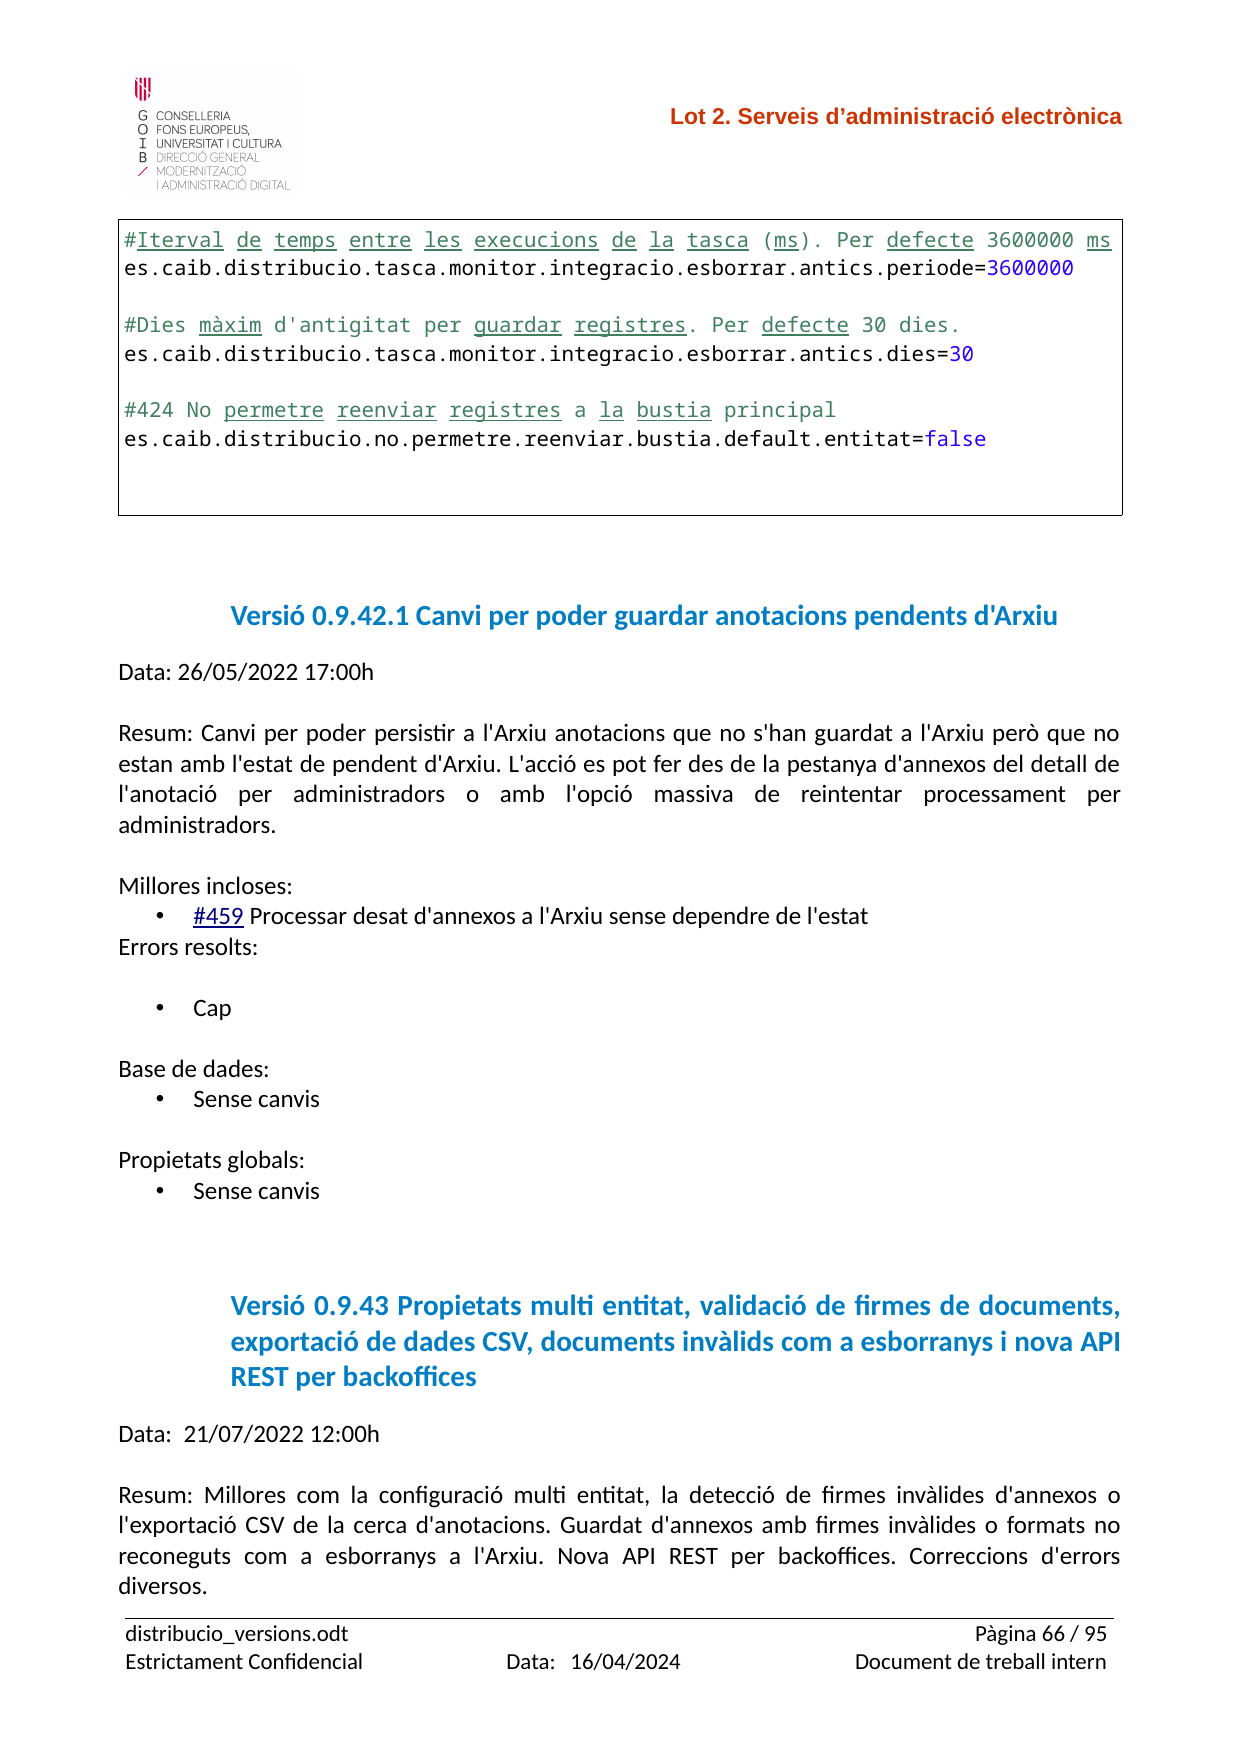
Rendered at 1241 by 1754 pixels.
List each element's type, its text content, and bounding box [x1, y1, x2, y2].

text Millores incloses: [118, 870, 1122, 900]
text Propietats globals: [118, 1144, 1122, 1175]
text Resum: Canvi per poder persistir a l'Arxiu anotacions que no s'han guardat a l'Arxiu però que no estan amb l'estat de pendent d'Arxiu. L'acció es pot fer des de la pestanya d'annexos del detall de l'anotació per administradors o amb l'opció massiva de reintentar processament per administradors. [118, 717, 1122, 839]
text Resum: Millores com la configuració multi entitat, la detecció de firmes invàlides d'annexos o l'exportació CSV de la cerca d'anotacions. Guardat d'annexos amb firmes invàlides o formats no reconeguts com a esborranys a l'Arxiu. Nova API REST per backoffices. Correccions d'errors diversos. [118, 1479, 1122, 1601]
subtitle Versió 0.9.42.1 Canvi per poder guardar anotacions pendents d'Arxiu [153, 597, 1122, 632]
list Cap [156, 992, 1122, 1022]
picture [126, 70, 299, 197]
list Sense canvis [156, 1175, 1122, 1206]
list Sense canvis [156, 1083, 1122, 1114]
text Errors resolts: [118, 931, 1122, 961]
text Base de dades: [118, 1053, 1122, 1083]
subtitle Versió 0.9.43 Propietats multi entitat, validació de firmes de documents, exportació de dades CSV, documents invàlids com a esborranys i nova API REST per backoffices [153, 1287, 1122, 1394]
list #459 Processar desat d'annexos a l'Arxiu sense dependre de l'estat [156, 900, 1122, 931]
table_header #Iterval de temps entre les execucions de la tasca (ms). Per defecte 3600000 ms es.caib.distribucio.tasca.monitor.integracio.esborrar.antics.periode=3600000 #Dies màxim d'antigitat per guardar registres. Per defecte 30 dies. es.caib.distribucio.tasca.monitor.integracio.esborrar.antics.dies=30 #424 No permetre reenviar registres a la bustia principal es.caib.distribucio.no.permetre.reenviar.bustia.default.entitat=false [119, 220, 1122, 515]
text Data: 26/05/2022 17:00h [118, 656, 1122, 687]
text Data: 21/07/2022 12:00h [118, 1418, 1122, 1448]
